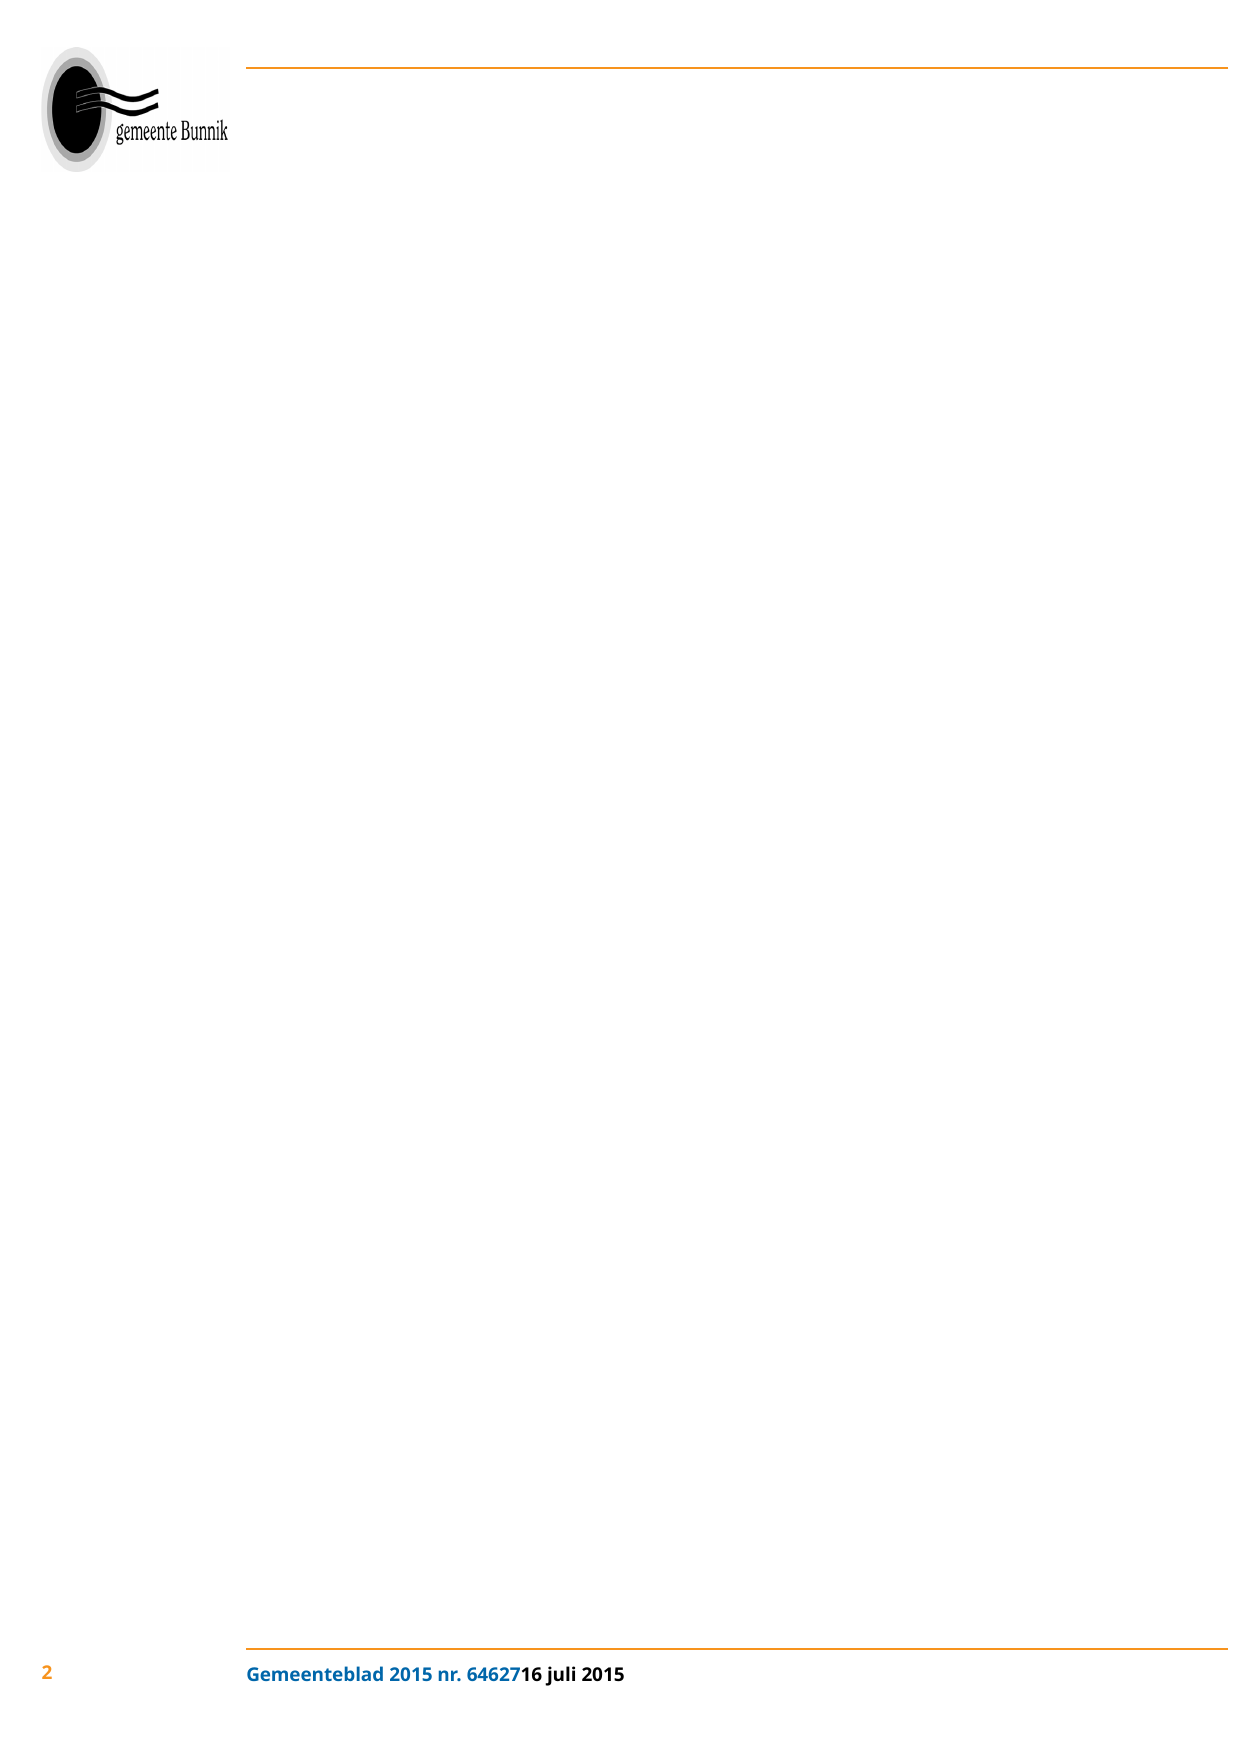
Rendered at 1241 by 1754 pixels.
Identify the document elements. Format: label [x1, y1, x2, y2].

picture [41, 47, 231, 172]
